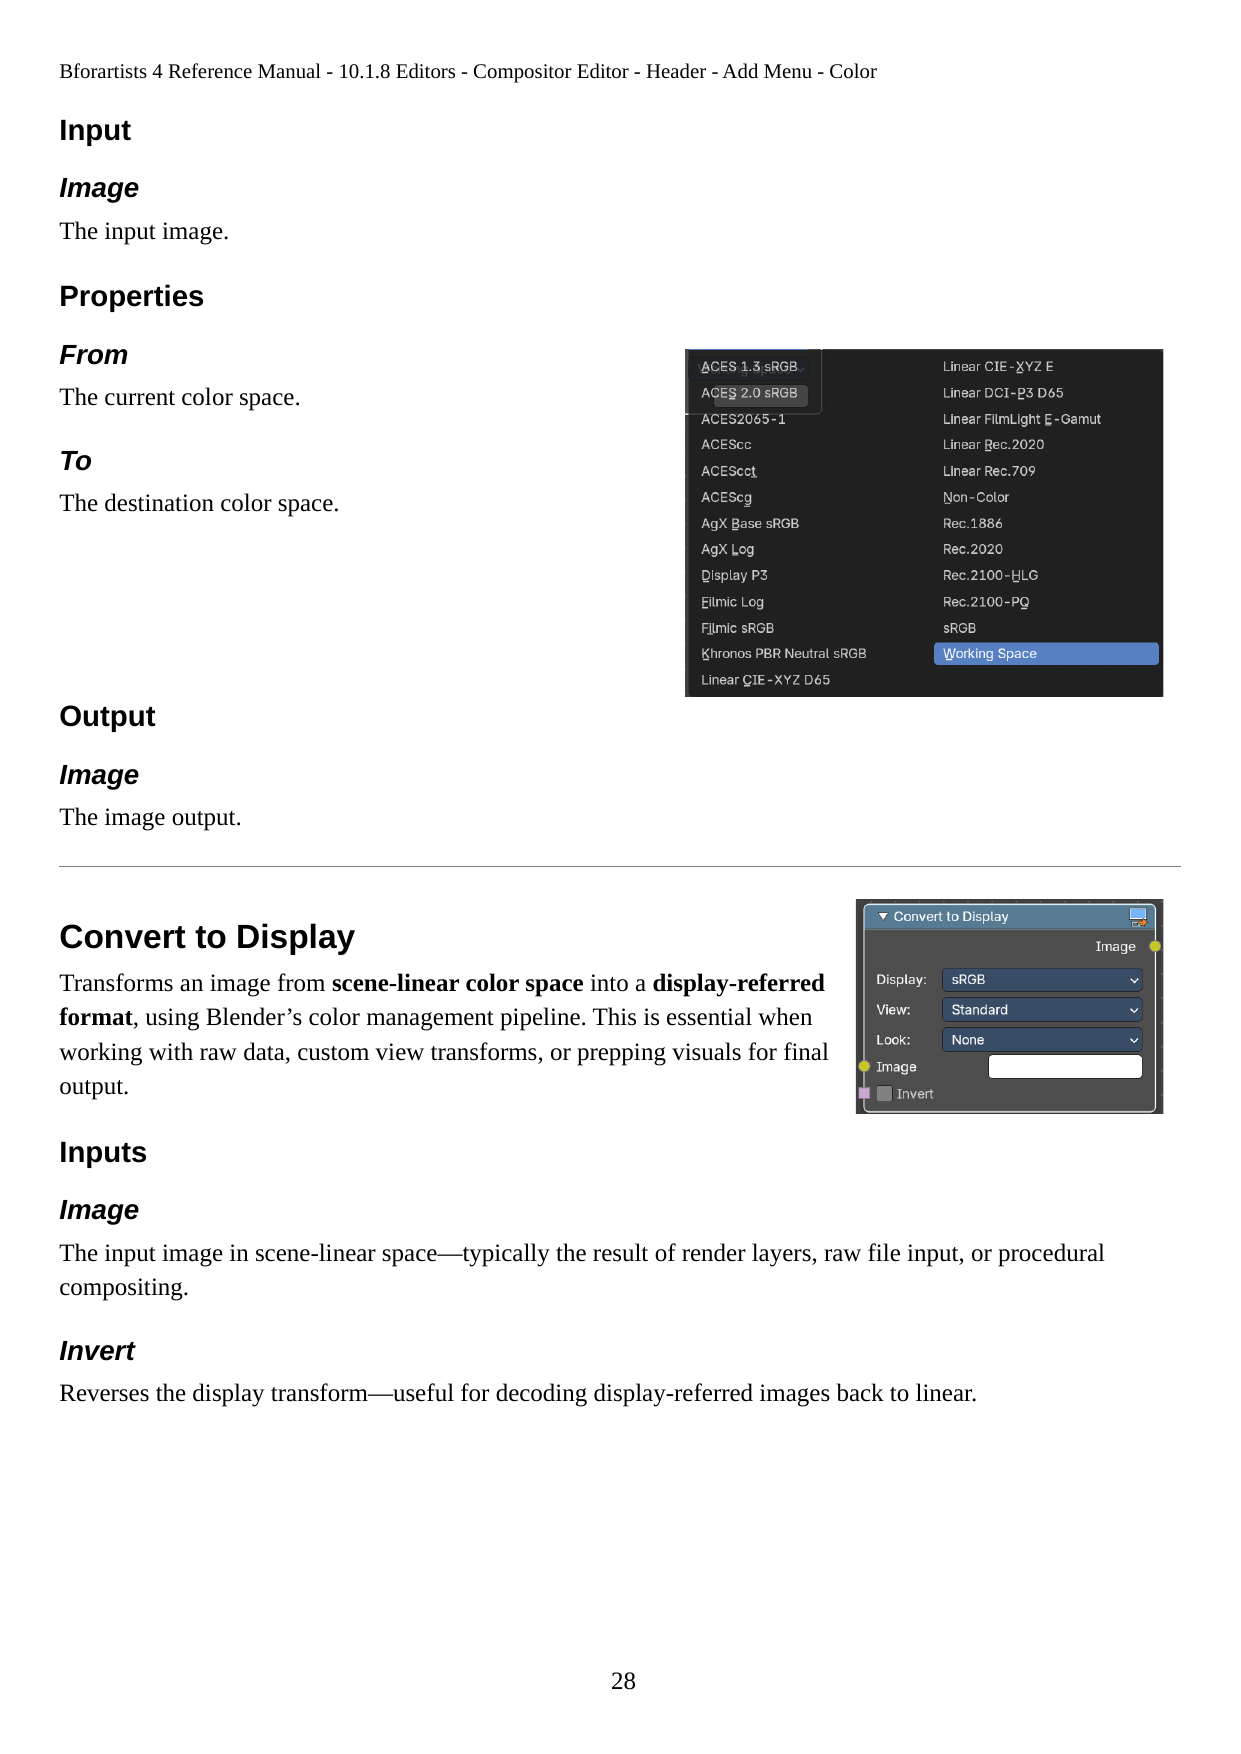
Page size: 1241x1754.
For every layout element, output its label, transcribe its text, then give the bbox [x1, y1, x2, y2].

subtitle Inputs [59, 1135, 1181, 1168]
subtitle [1164, 444, 1181, 476]
subtitle Properties [59, 279, 1181, 313]
text The destination color space. [59, 488, 685, 517]
picture [855, 899, 1164, 1114]
text [1164, 382, 1181, 411]
text Transforms an image from scene-linear color space into a display-referred format, using Blender’s color management pipeline. This is essential when working with raw data, custom view transforms, or prepping visuals for final output. [59, 968, 855, 1100]
text Reverses the display transform—useful for decoding display-referred images back to linear. [59, 1378, 1181, 1407]
subtitle From [59, 338, 1181, 370]
subtitle To [59, 444, 685, 476]
subtitle Image [59, 758, 1181, 790]
picture [685, 349, 1164, 697]
text The image output. [59, 802, 1181, 831]
subtitle [1164, 916, 1181, 955]
subtitle Input [59, 113, 1181, 146]
text The input image. [59, 216, 1181, 244]
text The current color space. [59, 382, 685, 411]
subtitle Output [59, 699, 1181, 733]
subtitle Image [59, 171, 1181, 203]
subtitle Image [59, 1193, 1181, 1225]
subtitle Convert to Display [59, 916, 855, 955]
subtitle Invert [59, 1334, 1181, 1366]
text The input image in scene-linear space—typically the result of render layers, raw file input, or procedural compositing. [59, 1238, 1181, 1301]
